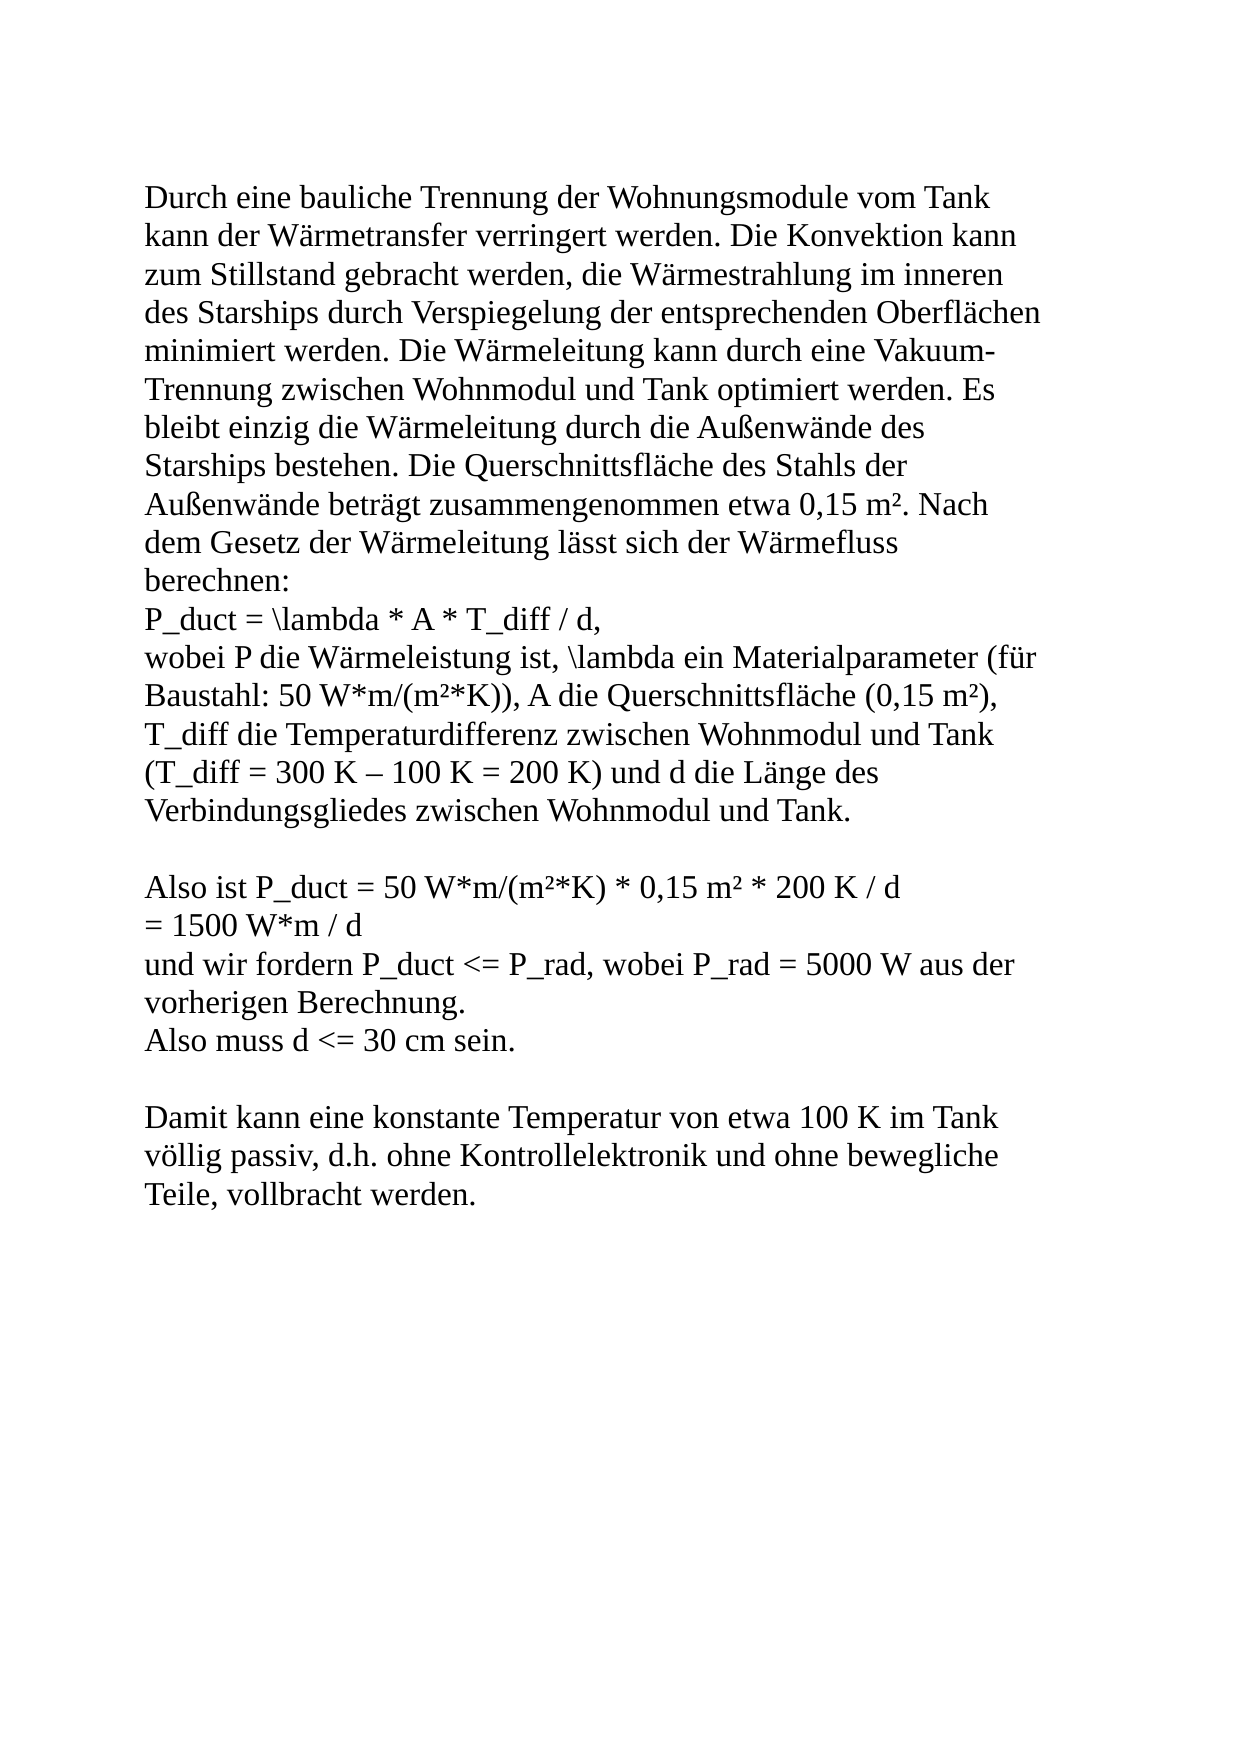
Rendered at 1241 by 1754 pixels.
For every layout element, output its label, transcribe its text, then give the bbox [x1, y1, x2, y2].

text und wir fordern P_duct <= P_rad, wobei P_rad = 5000 W aus der vorherigen Berechnung. [144, 944, 1044, 1021]
text Also muss d <= 30 cm sein. [144, 1021, 1044, 1059]
text P_duct = \lambda * A * T_diff / d, [144, 599, 1044, 637]
text wobei P die Wärmeleistung ist, \lambda ein Materialparameter (für Baustahl: 50 W*m/(m²*K)), A die Querschnittsfläche (0,15 m²), T_diff die Temperaturdifferenz zwischen Wohnmodul und Tank (T_diff = 300 K – 100 K = 200 K) und d die Länge des Verbindungsgliedes zwischen Wohnmodul und Tank. [144, 637, 1044, 829]
text Durch eine bauliche Trennung der Wohnungsmodule vom Tank kann der Wärmetransfer verringert werden. Die Konvektion kann zum Stillstand gebracht werden, die Wärmestrahlung im inneren des Starships durch Verspiegelung der entsprechenden Oberflächen minimiert werden. Die Wärmeleitung kann durch eine Vakuum-Trennung zwischen Wohnmodul und Tank optimiert werden. Es bleibt einzig die Wärmeleitung durch die Außenwände des Starships bestehen. Die Querschnittsfläche des Stahls der Außenwände beträgt zusammengenommen etwa 0,15 m². Nach dem Gesetz der Wärmeleitung lässt sich der Wärmefluss berechnen: [144, 177, 1044, 599]
text Also ist P_duct = 50 W*m/(m²*K) * 0,15 m² * 200 K / d = 1500 W*m / d [144, 867, 1044, 944]
text Damit kann eine konstante Temperatur von etwa 100 K im Tank völlig passiv, d.h. ohne Kontrollelektronik und ohne bewegliche Teile, vollbracht werden. [144, 1097, 1044, 1212]
